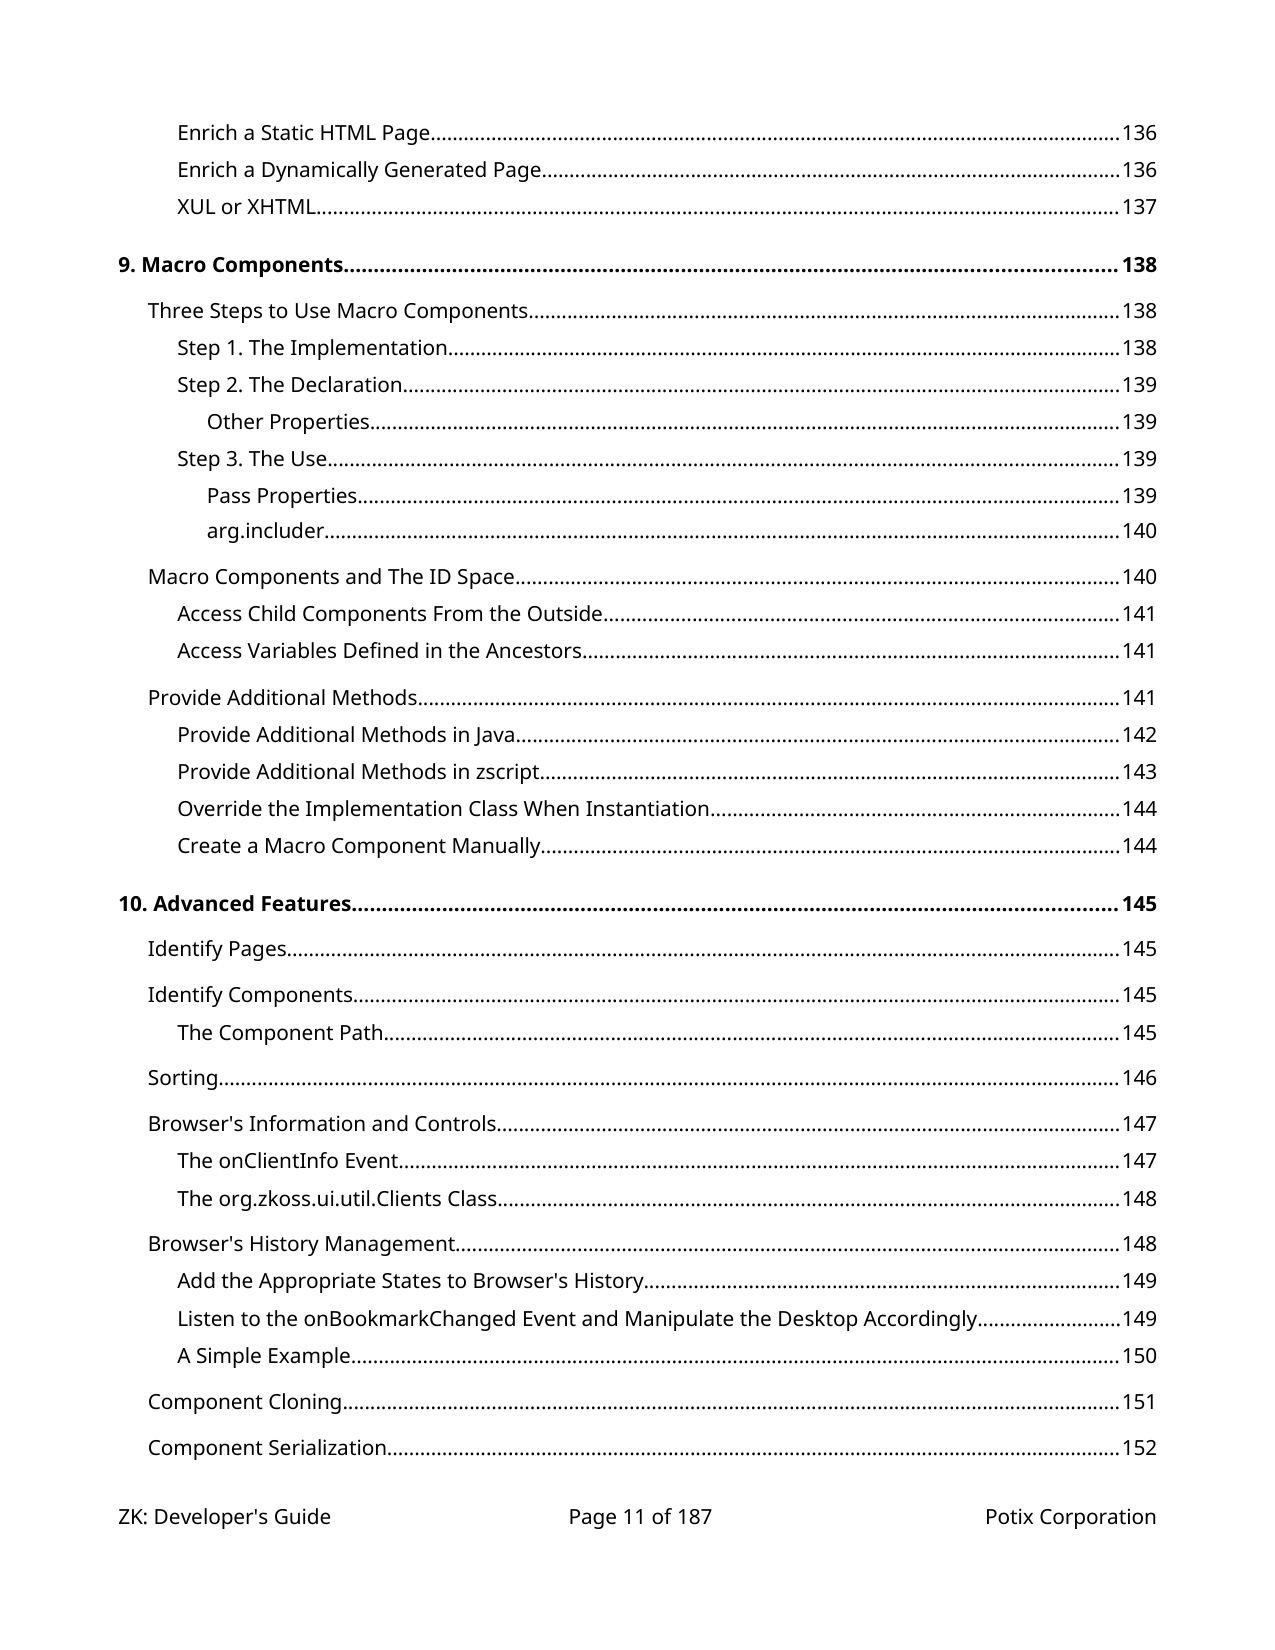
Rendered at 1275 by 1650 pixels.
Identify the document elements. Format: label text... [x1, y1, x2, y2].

text The onClientInfo Event 147 [177, 1147, 1157, 1175]
text The Component Path 145 [177, 1018, 1157, 1046]
text Browser's History Management 148 [148, 1229, 1157, 1258]
text Component Serialization 152 [148, 1433, 1157, 1461]
text Other Properties 139 [207, 407, 1157, 435]
text Access Child Components From the Outside 141 [177, 599, 1157, 628]
text Identify Pages 145 [148, 934, 1157, 963]
text Create a Macro Component Manually 144 [177, 831, 1157, 859]
text Pass Properties 139 [207, 481, 1157, 509]
text Step 2. The Declaration 139 [177, 370, 1157, 398]
text XUL or XHTML 137 [177, 192, 1157, 221]
text Three Steps to Use Macro Components 138 [148, 296, 1157, 324]
text Override the Implementation Class When Instantiation 144 [177, 794, 1157, 822]
text Browser's Information and Controls 147 [148, 1109, 1157, 1138]
text The org.zkoss.ui.util.Clients Class 148 [177, 1184, 1157, 1212]
text A Simple Example 150 [177, 1341, 1157, 1369]
text Macro Components and The ID Space 140 [148, 562, 1157, 591]
text Listen to the onBookmarkChanged Event and Manipulate the Desktop Accordingly 149 [177, 1304, 1157, 1332]
text Step 1. The Implementation 138 [177, 333, 1157, 361]
text Step 3. The Use 139 [177, 444, 1157, 472]
text Provide Additional Methods in zscript 143 [177, 757, 1157, 785]
text 10. Advanced Features 145 [118, 889, 1157, 917]
text Add the Appropriate States to Browser's History 149 [177, 1267, 1157, 1295]
text Identify Components 145 [148, 981, 1157, 1009]
text Provide Additional Methods in Java 142 [177, 720, 1157, 748]
text Enrich a Dynamically Generated Page 136 [177, 155, 1157, 183]
text Provide Additional Methods 141 [148, 683, 1157, 711]
text Sorting 146 [148, 1063, 1157, 1092]
text Component Cloning 151 [148, 1387, 1157, 1415]
text Enrich a Static HTML Page 136 [177, 118, 1157, 146]
text Access Variables Defined in the Ancestors 141 [177, 637, 1157, 665]
text 9. Macro Components 138 [118, 250, 1157, 278]
text arg.includer 140 [207, 517, 1157, 545]
